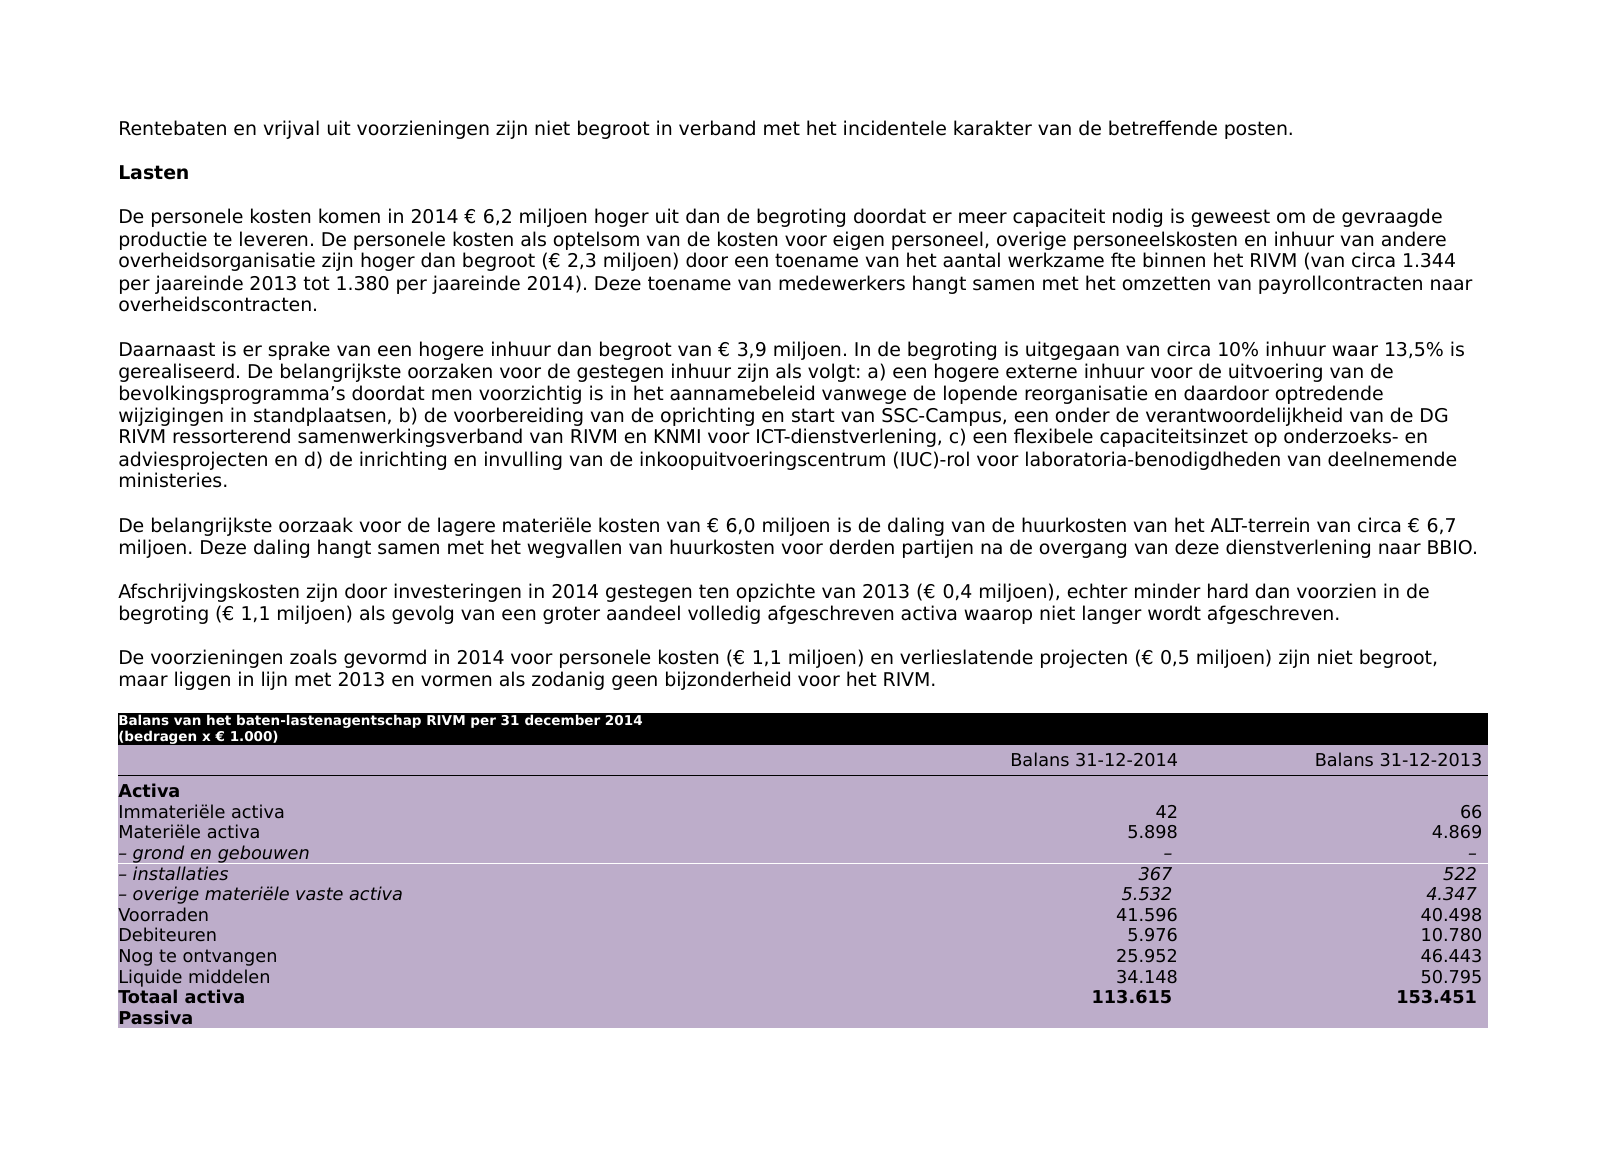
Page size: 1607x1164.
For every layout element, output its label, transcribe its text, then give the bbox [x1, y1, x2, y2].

table_cell 34.148 [879, 967, 1184, 987]
table_cell 5.898 [879, 822, 1184, 843]
table_cell 5.532 [879, 884, 1184, 905]
table_cell 4.869 [1184, 822, 1488, 843]
table_cell – grond en gebouwen [118, 843, 879, 863]
subtitle Lasten [118, 162, 1488, 184]
table_cell 367 [879, 864, 1184, 884]
table_cell 4.347 [1184, 884, 1488, 905]
table_cell Liquide middelen [118, 967, 879, 987]
table_cell 40.498 [1184, 905, 1488, 925]
table_cell Balans 31-12-2014 [879, 745, 1184, 775]
table_cell [1184, 776, 1488, 802]
table_header Balans van het baten-lastenagentschap RIVM per 31 december 2014 (bedragen x € 1.000) [118, 713, 1488, 744]
table_cell [879, 776, 1184, 802]
table_cell Balans 31-12-2013 [1184, 745, 1488, 775]
table_cell 50.795 [1184, 967, 1488, 987]
table_cell Activa [118, 776, 879, 802]
table_cell 10.780 [1184, 925, 1488, 946]
table_cell 46.443 [1184, 946, 1488, 967]
text Daarnaast is er sprake van een hogere inhuur dan begroot van € 3,9 miljoen. In de begroting is uitgegaan van circa 10% inhuur waar 13,5% is gerealiseerd. De belangrijkste oorzaken voor de gestegen inhuur zijn als volgt: a) een hogere externe inhuur voor de uitvoering van de bevolkingsprogramma’s doordat men voorzichtig is in het aannamebeleid vanwege de lopende reorganisatie en daardoor optredende wijzigingen in standplaatsen, b) de voorbereiding van de oprichting en start van SSC-Campus, een onder de verantwoordelijkheid van de DG RIVM ressorterend samenwerkingsverband van RIVM en KNMI voor ICT-dienstverlening, c) een flexibele capaciteitsinzet op onderzoeks- en adviesprojecten en d) de inrichting en invulling van de inkoopuitvoeringscentrum (IUC)-rol voor laboratoria-benodigdheden van deelnemende ministeries. [118, 338, 1488, 492]
text De voorzieningen zoals gevormd in 2014 voor personele kosten (€ 1,1 miljoen) en verlieslatende projecten (€ 0,5 miljoen) zijn niet begroot, maar liggen in lijn met 2013 en vormen als zodanig geen bijzonderheid voor het RIVM. [118, 647, 1488, 691]
table_cell Debiteuren [118, 925, 879, 946]
table_cell 25.952 [879, 946, 1184, 967]
table_cell – [879, 843, 1184, 863]
text De belangrijkste oorzaak voor de lagere materiële kosten van € 6,0 miljoen is de daling van de huurkosten van het ALT-terrein van circa € 6,7 miljoen. Deze daling hangt samen met het wegvallen van huurkosten voor derden partijen na de overgang van deze dienstverlening naar BBIO. [118, 514, 1488, 558]
table_cell 66 [1184, 802, 1488, 822]
table_cell [879, 1008, 1184, 1028]
table_cell 522 [1184, 864, 1488, 884]
table_cell – overige materiële vaste activa [118, 884, 879, 905]
table_cell Voorraden [118, 905, 879, 925]
table_cell Immateriële activa [118, 802, 879, 822]
table_cell [118, 745, 879, 775]
table_cell Materiële activa [118, 822, 879, 843]
table_cell Totaal activa [118, 987, 879, 1008]
table_cell Passiva [118, 1008, 879, 1028]
table_cell 42 [879, 802, 1184, 822]
table_cell 41.596 [879, 905, 1184, 925]
text Rentebaten en vrijval uit voorzieningen zijn niet begroot in verband met het incidentele karakter van de betreffende posten. [118, 118, 1488, 140]
table_cell – [1184, 843, 1488, 863]
text Afschrijvingskosten zijn door investeringen in 2014 gestegen ten opzichte van 2013 (€ 0,4 miljoen), echter minder hard dan voorzien in de begroting (€ 1,1 miljoen) als gevolg van een groter aandeel volledig afgeschreven activa waarop niet langer wordt afgeschreven. [118, 581, 1488, 625]
table_cell 113.615 [879, 987, 1184, 1008]
table_cell 153.451 [1184, 987, 1488, 1008]
table_cell Nog te ontvangen [118, 946, 879, 967]
table_cell – installaties [118, 864, 879, 884]
text De personele kosten komen in 2014 € 6,2 miljoen hoger uit dan de begroting doordat er meer capaciteit nodig is geweest om de gevraagde productie te leveren. De personele kosten als optelsom van de kosten voor eigen personeel, overige personeelskosten en inhuur van andere overheidsorganisatie zijn hoger dan begroot (€ 2,3 miljoen) door een toename van het aantal werkzame fte binnen het RIVM (van circa 1.344 per jaareinde 2013 tot 1.380 per jaareinde 2014). Deze toename van medewerkers hangt samen met het omzetten van payrollcontracten naar overheidscontracten. [118, 206, 1488, 316]
table_cell 5.976 [879, 925, 1184, 946]
table_cell [1184, 1008, 1488, 1028]
